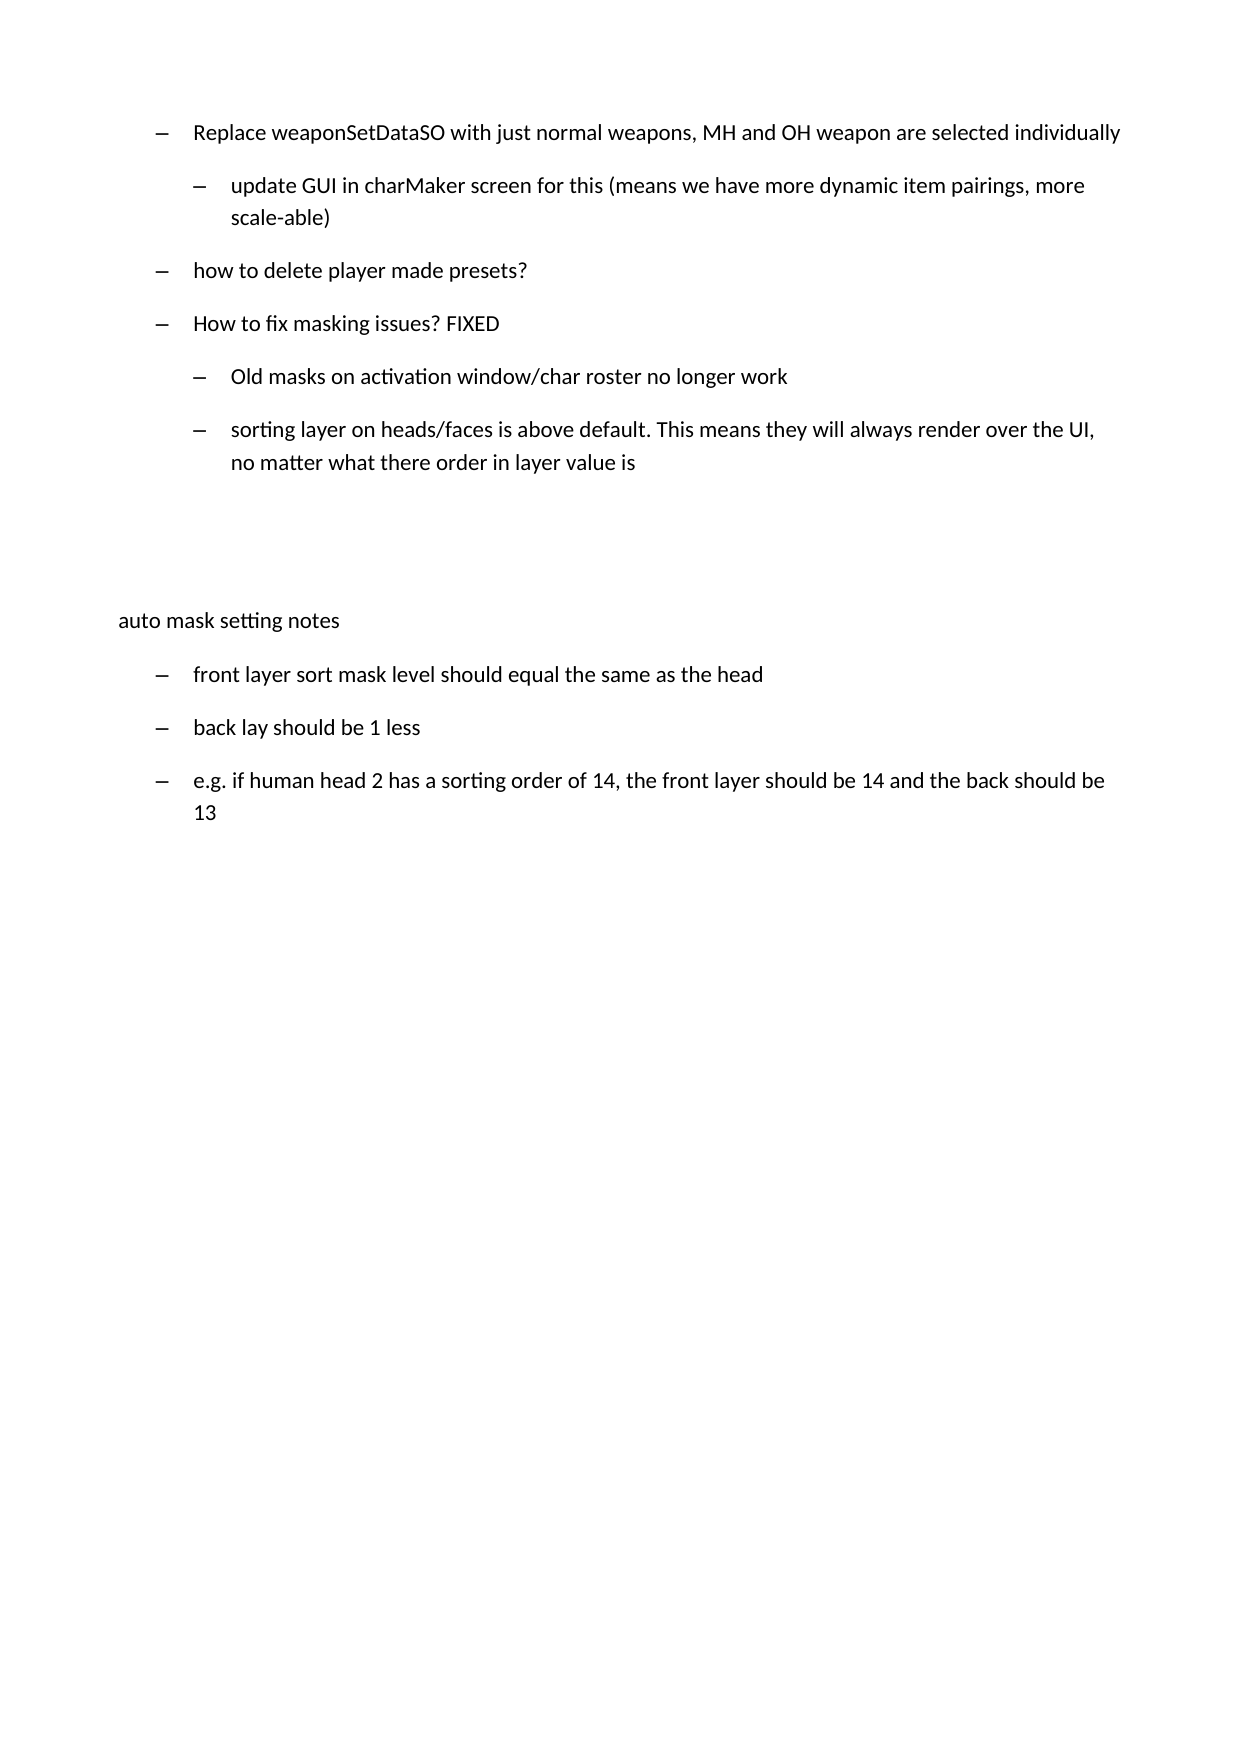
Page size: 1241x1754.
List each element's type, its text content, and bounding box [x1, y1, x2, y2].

list back lay should be 1 less [156, 713, 1122, 741]
list Replace weaponSetDataSO with just normal weapons, MH and OH weapon are selected individually [156, 118, 1122, 146]
text auto mask setting notes [118, 607, 1122, 635]
list e.g. if human head 2 has a sorting order of 14, the front layer should be 14 and the back should be 13 [156, 766, 1122, 826]
list update GUI in charMaker screen for this (means we have more dynamic item pairings, more scale-able) [193, 171, 1122, 231]
list Old masks on activation window/char roster no longer work [193, 362, 1122, 390]
list front layer sort mask level should equal the same as the head [156, 660, 1122, 688]
list how to delete player made presets? [156, 256, 1122, 284]
list sorting layer on heads/faces is above default. This means they will always render over the UI, no matter what there order in layer value is [193, 415, 1122, 476]
list How to fix masking issues? FIXED [156, 309, 1122, 337]
